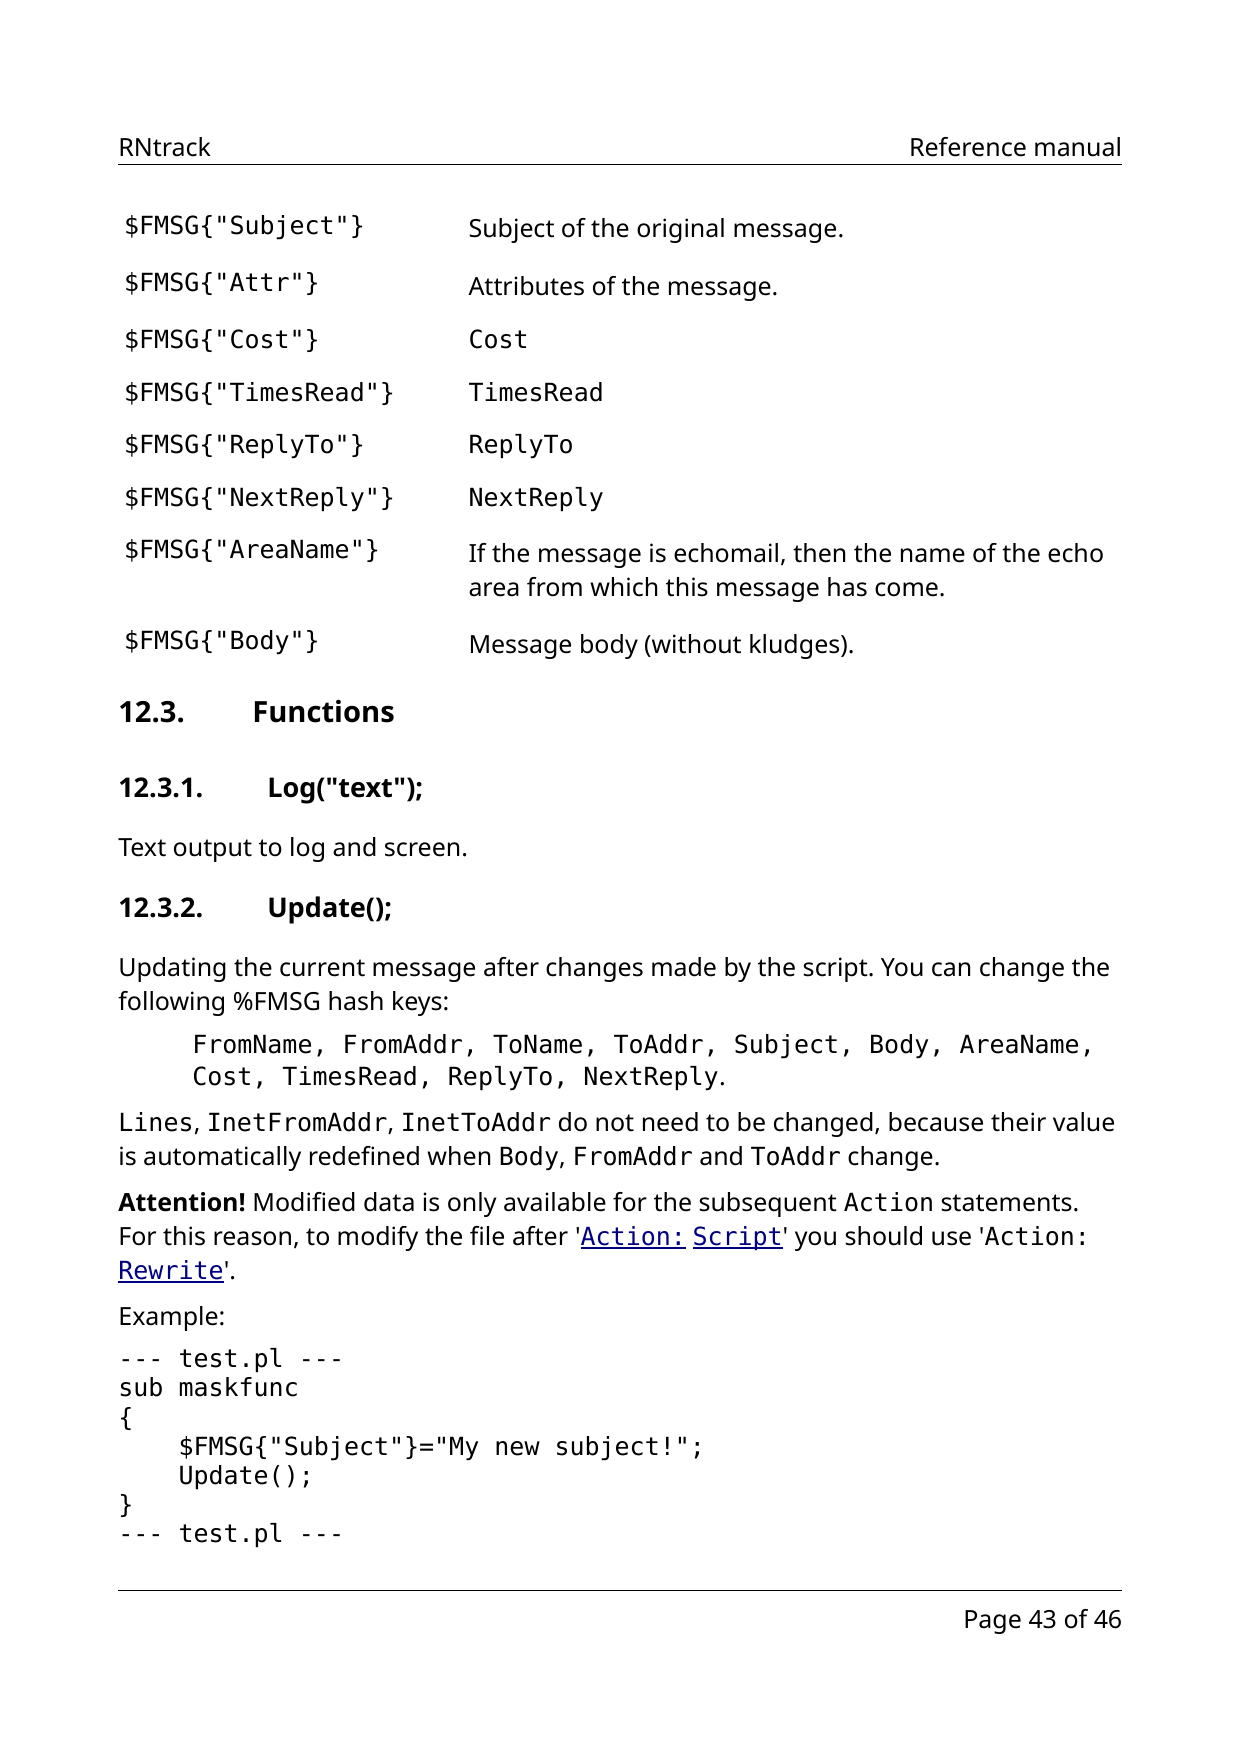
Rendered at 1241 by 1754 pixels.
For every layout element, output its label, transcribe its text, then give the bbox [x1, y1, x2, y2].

text Example: [118, 1299, 1122, 1333]
table_cell $FMSG{"Attr"} [118, 251, 462, 308]
table_cell Message body (without kludges). [463, 609, 1122, 666]
table_cell $FMSG{"Cost"} [118, 308, 462, 361]
text Text output to log and screen. [118, 830, 1122, 864]
table_cell $FMSG{"NextReply"} [118, 465, 462, 518]
table_cell If the message is echomail, then the name of the echo area from which this message has come. [463, 518, 1122, 609]
table_cell Subject of the original message. [463, 194, 1122, 251]
table_cell $FMSG{"Subject"} [118, 194, 462, 251]
text Attention! Modified data is only available for the subsequent Action statements. For this reason, to modify the file after 'Action: Script' you should use 'Action: Rewrite'. [118, 1185, 1122, 1287]
table_cell $FMSG{"TimesRead"} [118, 361, 462, 413]
table_cell NextReply [463, 465, 1122, 518]
subtitle Functions [118, 691, 1122, 731]
table_cell $FMSG{"ReplyTo"} [118, 413, 462, 465]
table_cell TimesRead [463, 361, 1122, 413]
table_cell Cost [463, 308, 1122, 361]
text --- test.pl --- sub maskfunc { $FMSG{"Subject"}="My new subject!"; Update(); } --- test.pl --- [118, 1344, 1122, 1549]
table_cell $FMSG{"Body"} [118, 609, 462, 666]
text FromName, FromAddr, ToName, ToAddr, Subject, Body, AreaName, Cost, TimesRead, ReplyTo, NextReply. [192, 1030, 1122, 1093]
table_cell $FMSG{"AreaName"} [118, 518, 462, 609]
subtitle Log("text"); [118, 768, 1122, 805]
text Updating the current message after changes made by the script. You can change the following %FMSG hash keys: [118, 950, 1122, 1018]
subtitle Update(); [118, 889, 1122, 926]
table_cell Attributes of the message. [463, 251, 1122, 308]
table_cell ReplyTo [463, 413, 1122, 465]
text Lines, InetFromAddr, InetToAddr do not need to be changed, because their value is automatically redefined when Body, FromAddr and ToAddr change. [118, 1105, 1122, 1173]
